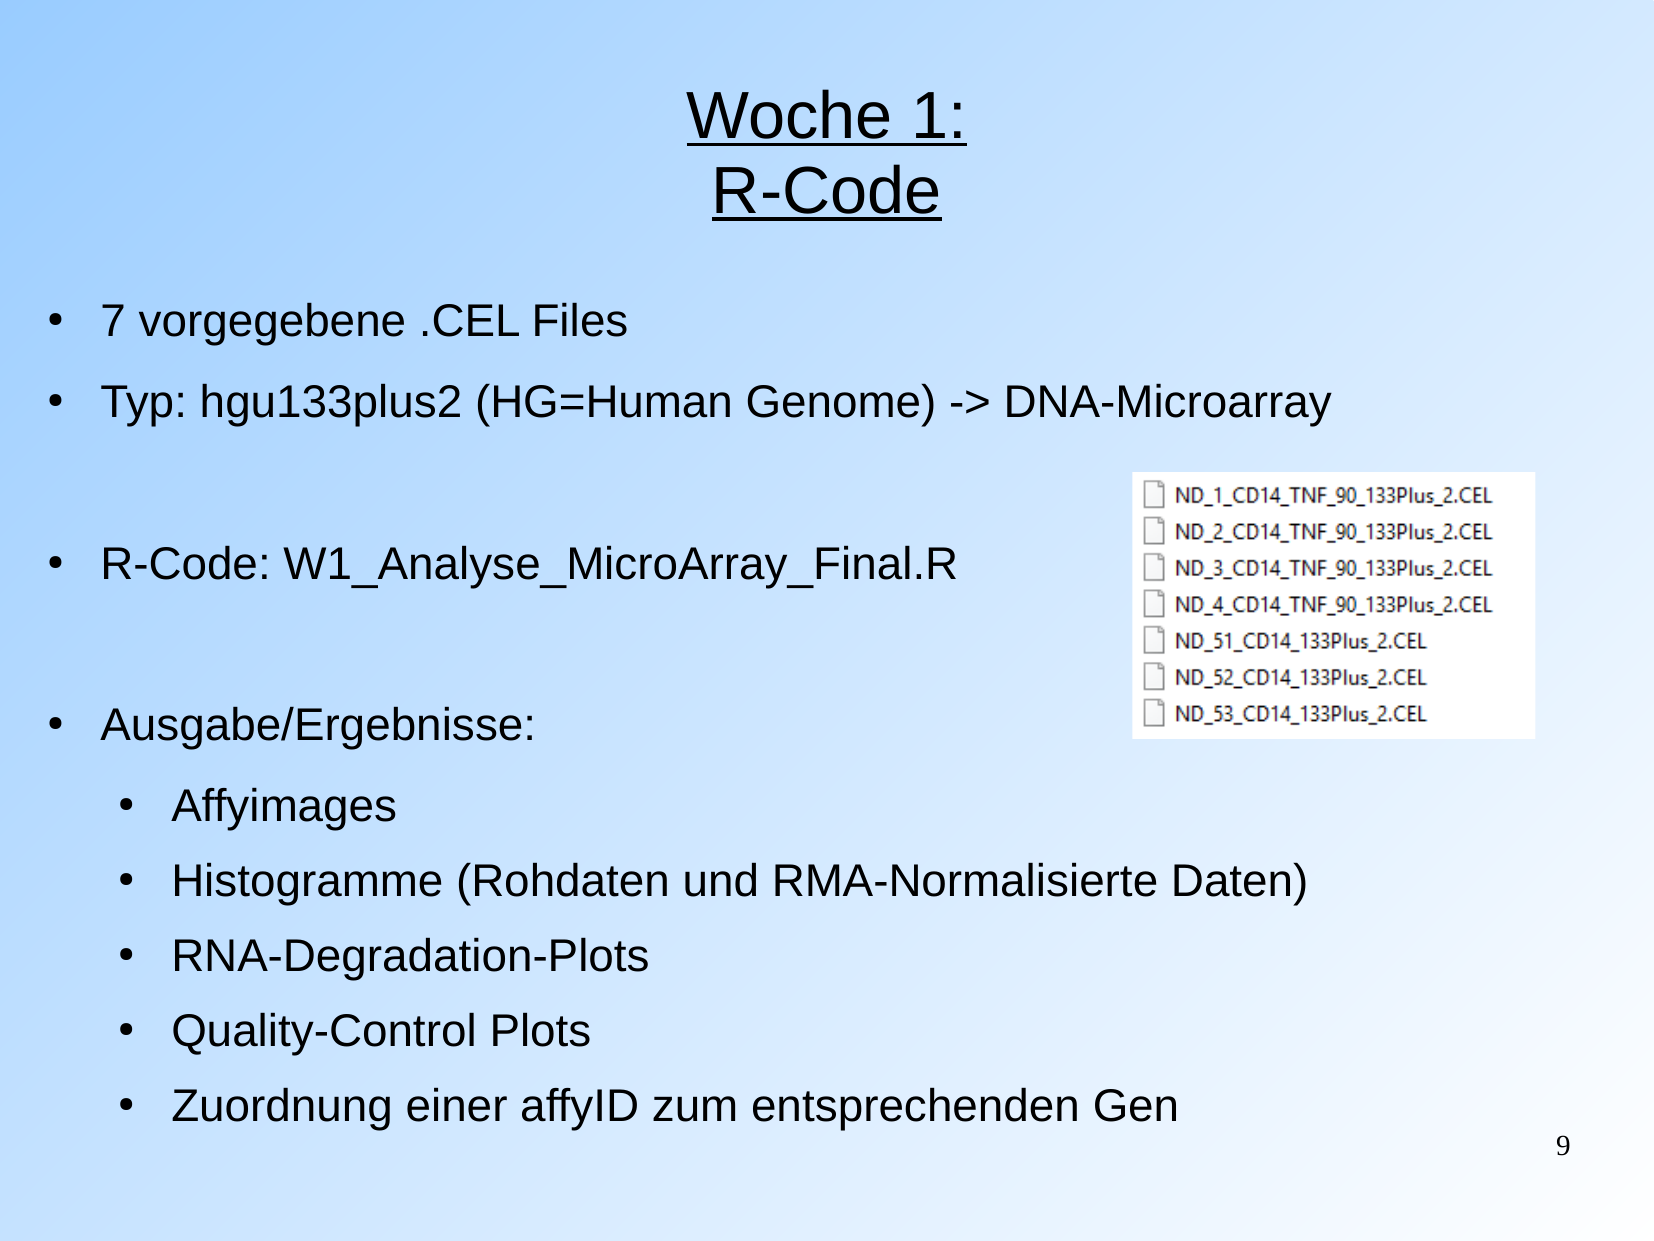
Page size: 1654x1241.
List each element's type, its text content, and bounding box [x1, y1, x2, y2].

list 7 vorgegebene .CEL Files Typ: hgu133plus2 (HG=Human Genome) -> DNA-Microarray R-Code: W1_Analyse_MicroArray_Final.R Ausgabe/Ergebnisse: Affyimages Histogramme (Rohdaten und RMA-Normalisierte Daten) RNA-Degradation-Plots Quality-Control Plots Zuordnung einer affyID zum entsprechenden Gen [29, 295, 1654, 1241]
picture [1132, 472, 1536, 739]
title Woche 1: R-Code [82, 49, 1571, 257]
